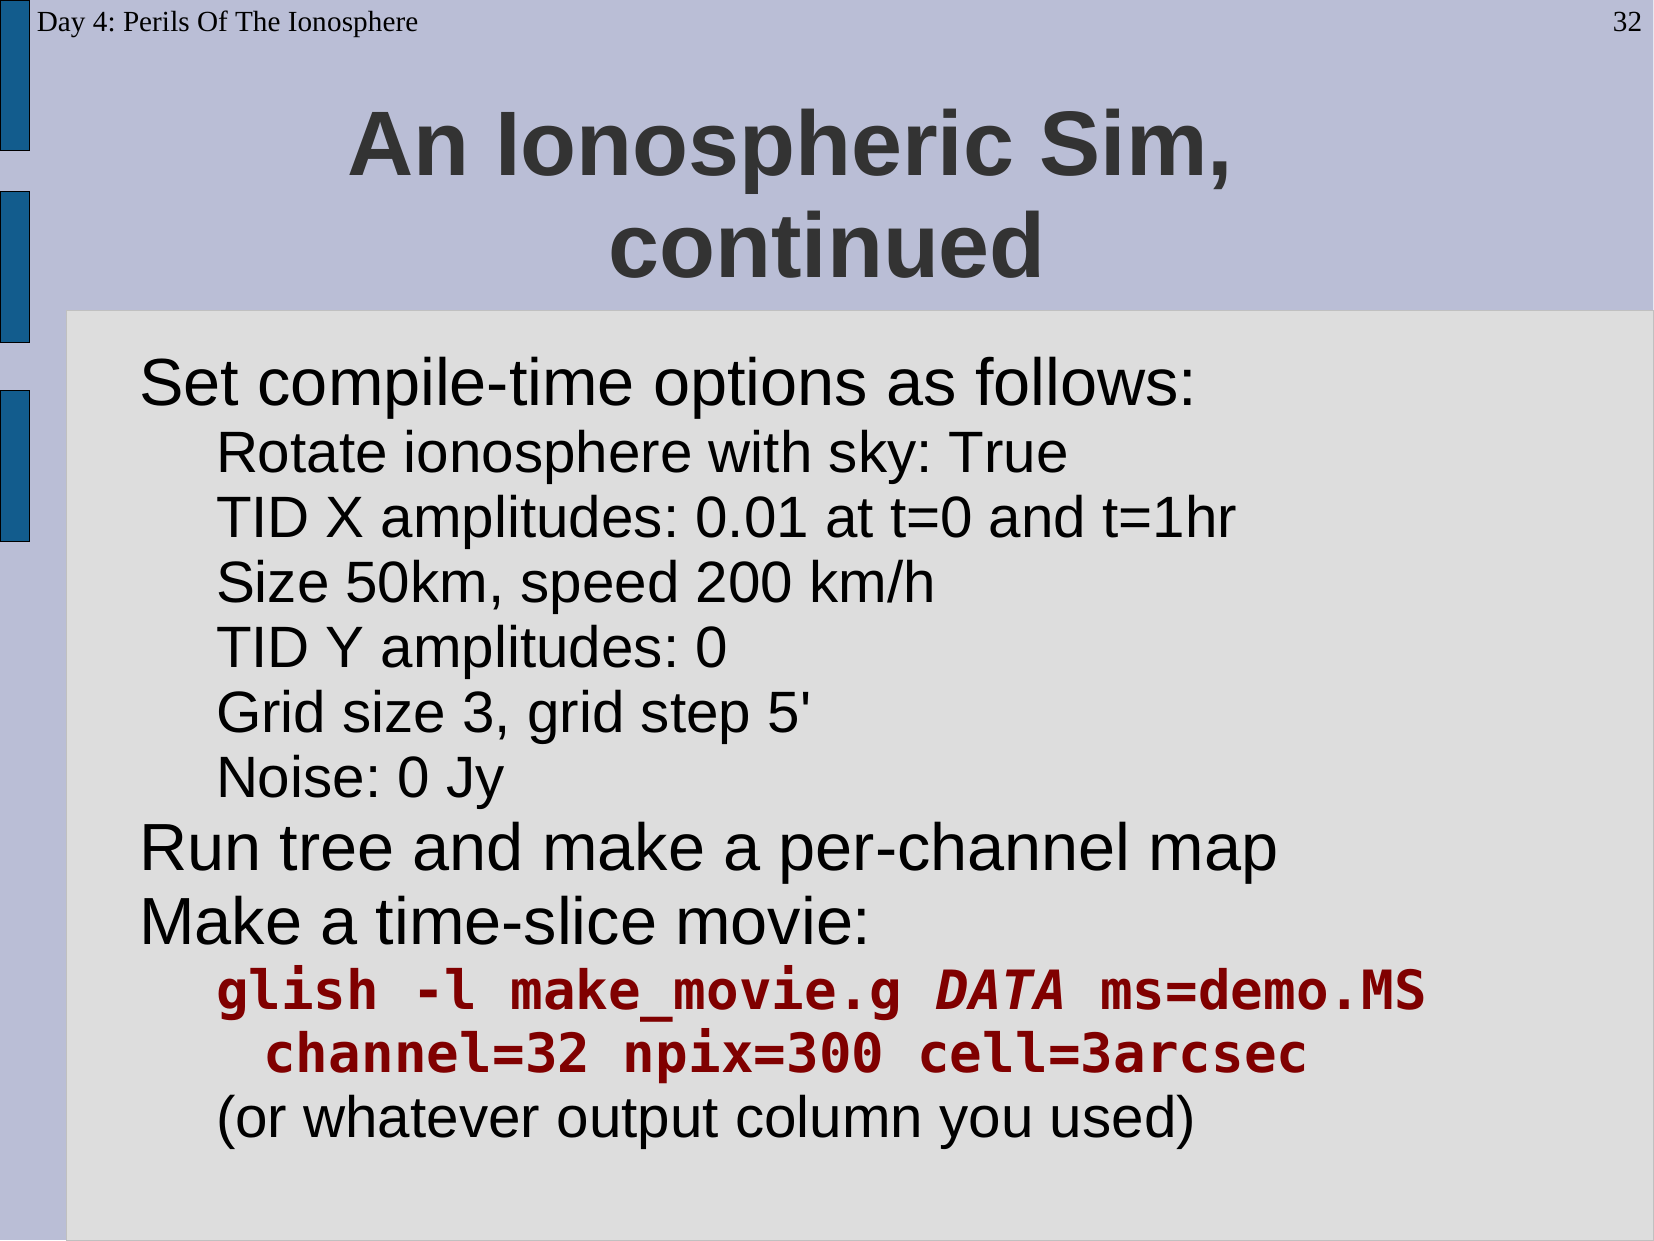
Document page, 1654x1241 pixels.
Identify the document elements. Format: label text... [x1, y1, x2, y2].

title An Ionospheric Sim, continued [121, 87, 1534, 302]
list Set compile-time options as follows: Rotate ionosphere with sky: True TID X amplitudes: 0.01 at t=0 and t=1hr Size 50km, speed 200 km/h TID Y amplitudes: 0 Grid size 3, grid step 5' Noise: 0 Jy Run tree and make a per-channel map Make a time-slice movie: glish -l make_movie.g DATA ms=demo.MS channel=32 npix=300 cell=3arcsec (or whatever output column you used) [121, 344, 1534, 1179]
